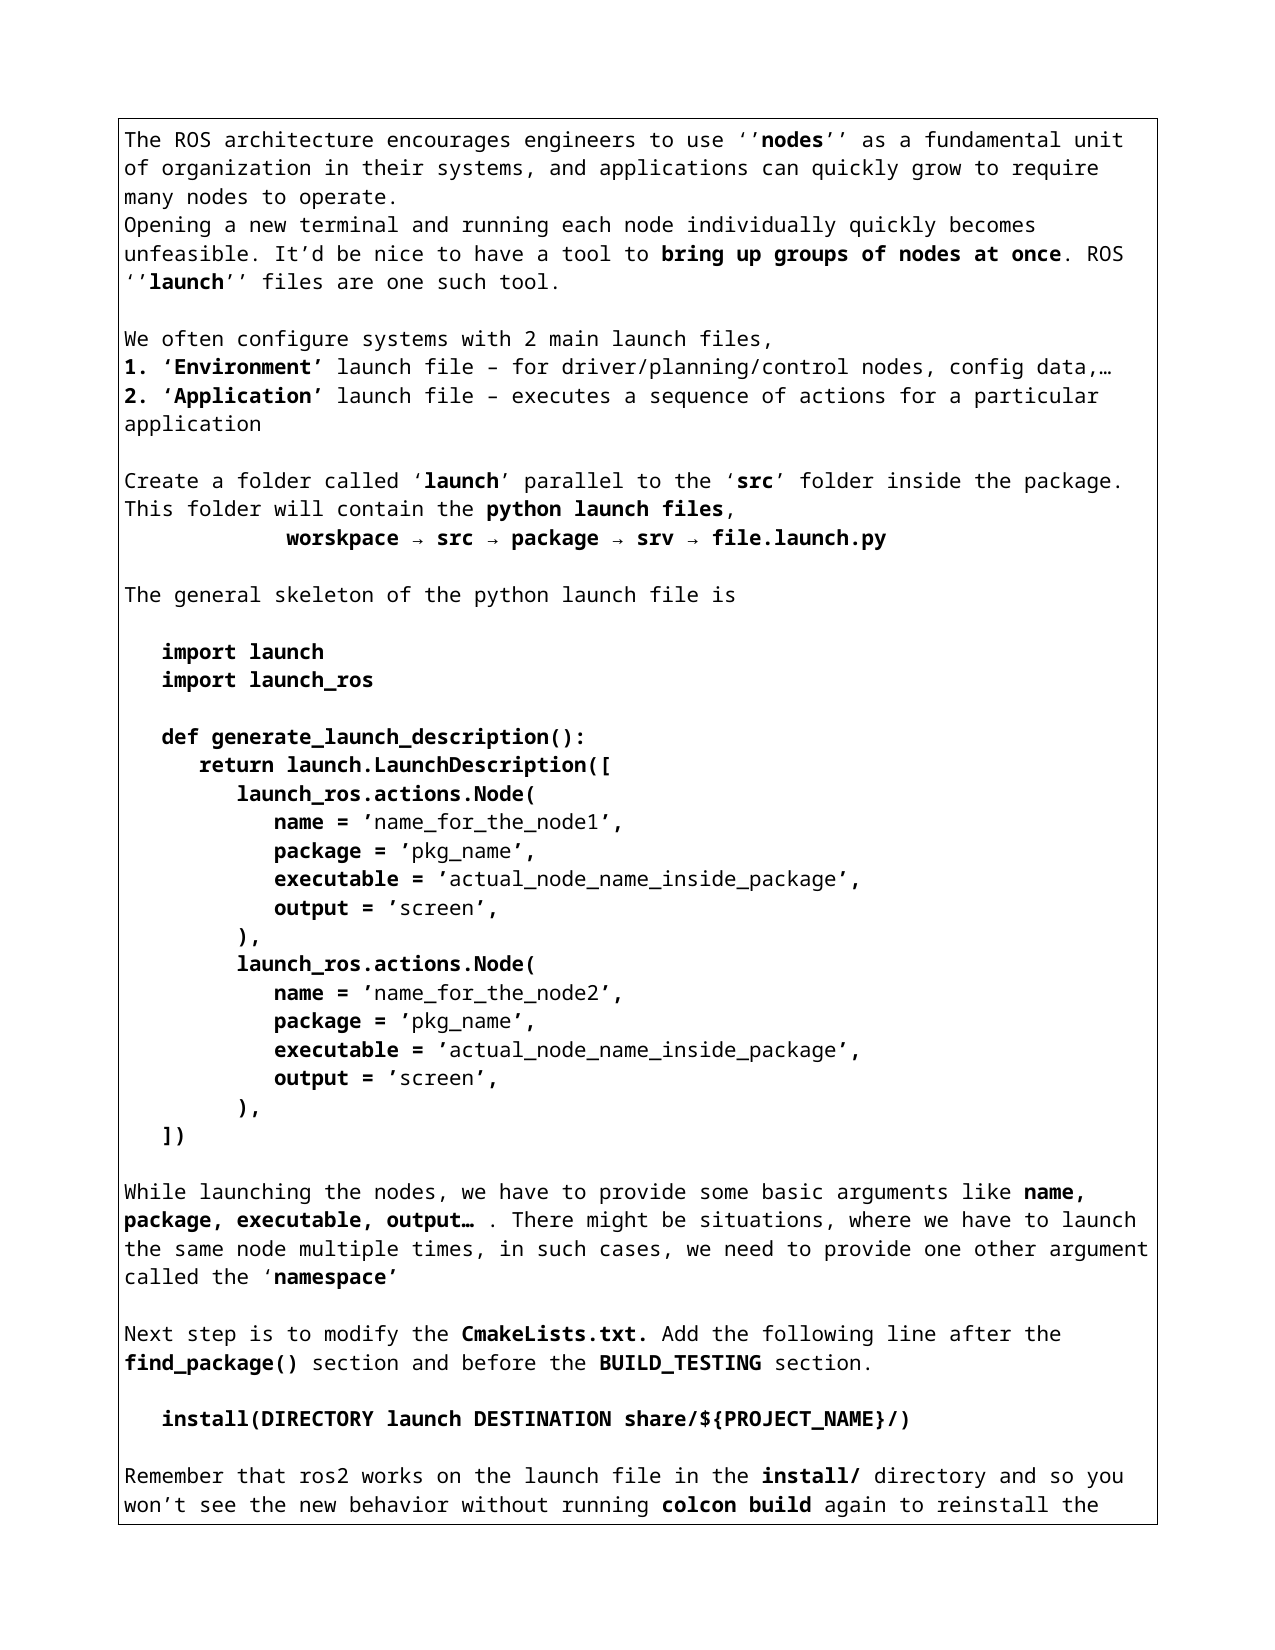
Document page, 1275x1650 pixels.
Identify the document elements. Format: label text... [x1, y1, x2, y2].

table_header The ROS architecture encourages engineers to use ‘’nodes’’ as a fundamental unit of organization in their systems, and applications can quickly grow to require many nodes to operate. Opening a new terminal and running each node individually quickly becomes unfeasible. It’d be nice to have a tool to bring up groups of nodes at once. ROS ‘’launch’’ files are one such tool. We often configure systems with 2 main launch files, 1. ‘Environment’ launch file – for driver/planning/control nodes, config data,… 2. ‘Application’ launch file – executes a sequence of actions for a particular application Create a folder called ‘launch’ parallel to the ‘src’ folder inside the package. This folder will contain the python launch files, worskpace → src → package → srv → file.launch.py The general skeleton of the python launch file is import launch import launch_ros def generate_launch_description(): return launch.LaunchDescription([ launch_ros.actions.Node( name = ’name_for_the_node1’, package = ’pkg_name’, executable = ’actual_node_name_inside_package’, output = ’screen’, ), launch_ros.actions.Node( name = ’name_for_the_node2’, package = ’pkg_name’, executable = ’actual_node_name_inside_package’, output = ’screen’, ), ]) While launching the nodes, we have to provide some basic arguments like name, package, executable, output… . There might be situations, where we have to launch the same node multiple times, in such cases, we need to provide one other argument called the ‘namespace’ Next step is to modify the CmakeLists.txt. Add the following line after the find_package() section and before the BUILD_TESTING section. install(DIRECTORY launch DESTINATION share/${PROJECT_NAME}/) Remember that ros2 works on the launch file in the install/ directory and so you won’t see the new behavior without running colcon build again to reinstall the [119, 119, 1157, 1524]
